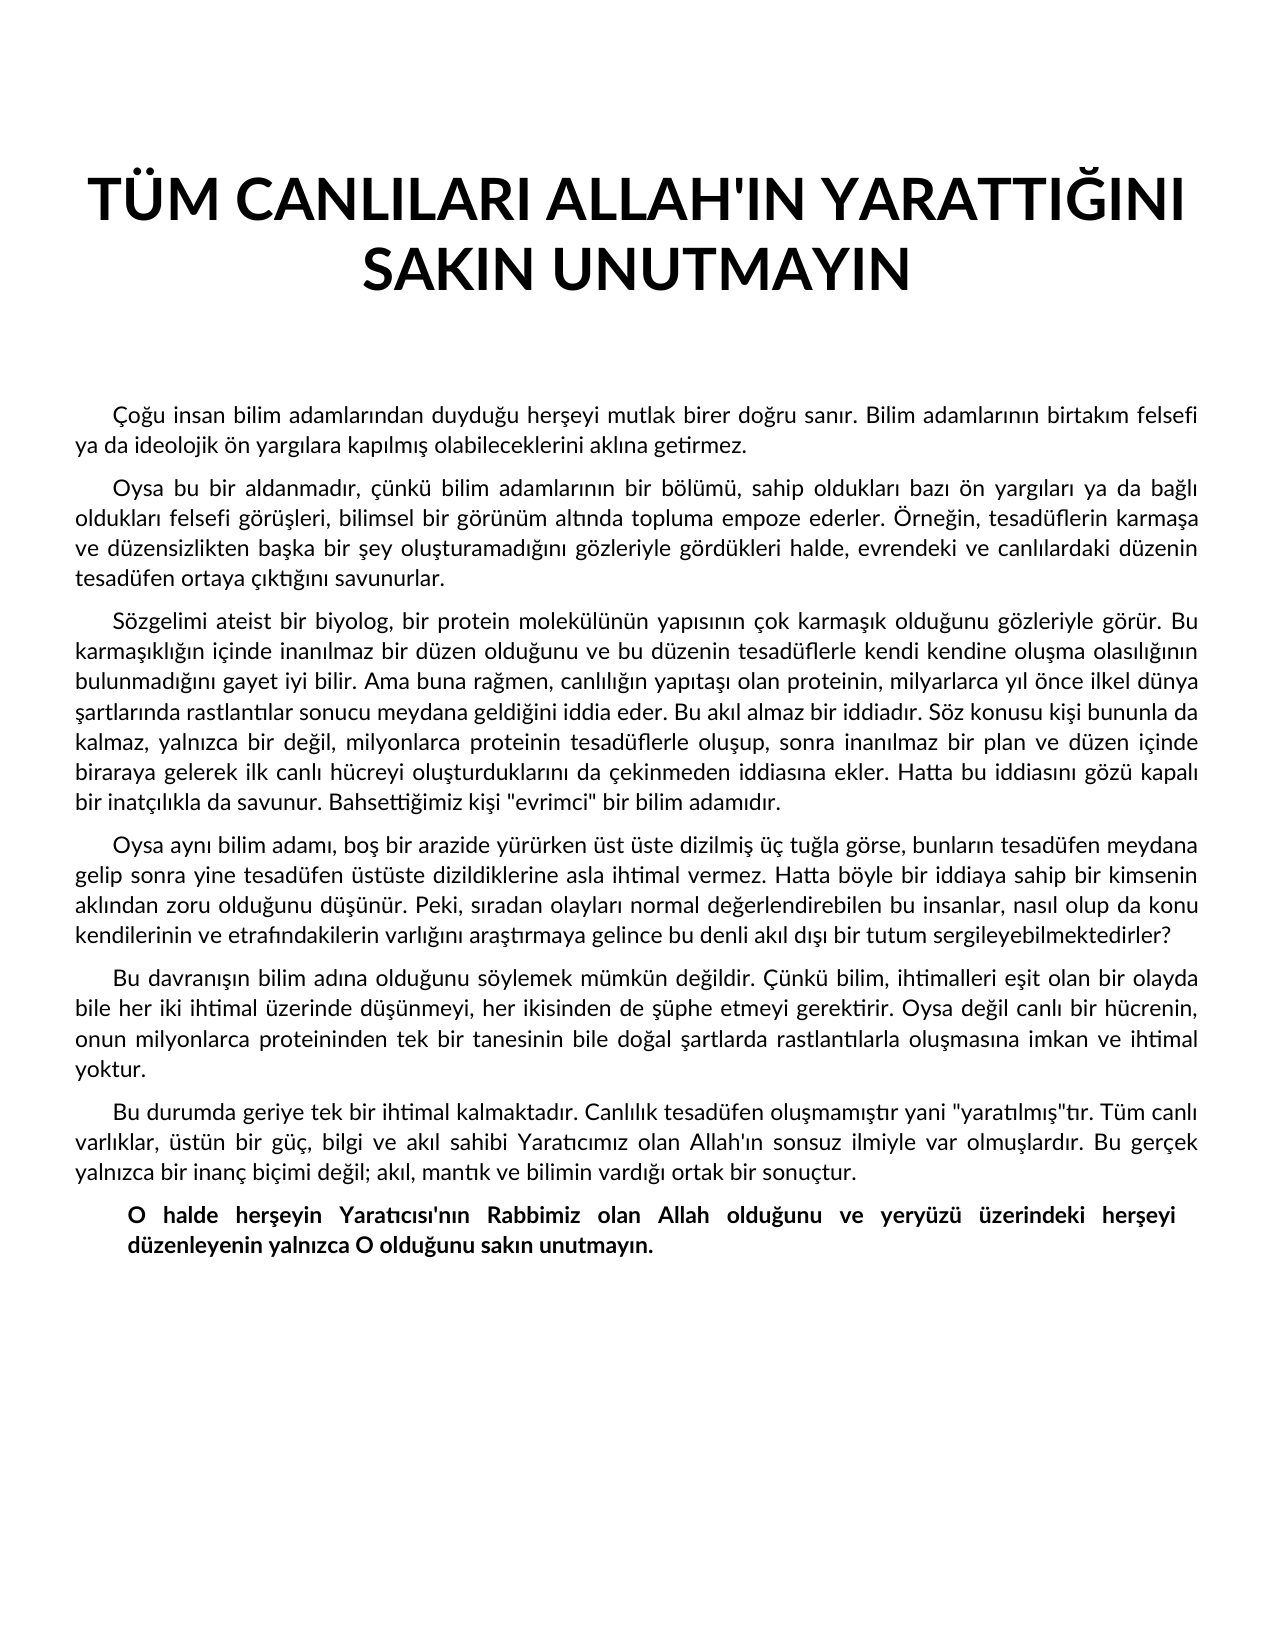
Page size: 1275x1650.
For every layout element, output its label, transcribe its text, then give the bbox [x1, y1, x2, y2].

subtitle TÜM CANLILARI ALLAH'IN YARATTIĞINI SAKIN UNUTMAYIN [75, 162, 1200, 302]
text O halde herşeyin Yaratıcısı'nın Rabbimiz olan Allah olduğunu ve yeryüzü üzerindeki herşeyi düzenleyenin yalnızca O olduğunu sakın unutmayın. [127, 1200, 1177, 1258]
text Oysa bu bir aldanmadır, çünkü bilim adamlarının bir bölümü, sahip oldukları bazı ön yargıları ya da bağlı oldukları felsefi görüşleri, bilimsel bir görünüm altında topluma empoze ederler. Örneğin, tesadüflerin karmaşa ve düzensizlikten başka bir şey oluşturamadığını gözleriyle gördükleri halde, evrendeki ve canlılardaki düzenin tesadüfen ortaya çıktığını savunurlar. [75, 473, 1200, 591]
text Bu davranışın bilim adına olduğunu söylemek mümkün değildir. Çünkü bilim, ihtimalleri eşit olan bir olayda bile her iki ihtimal üzerinde düşünmeyi, her ikisinden de şüphe etmeyi gerektirir. Oysa değil canlı bir hücrenin, onun milyonlarca proteininden tek bir tanesinin bile doğal şartlarda rastlantılarla oluşmasına imkan ve ihtimal yoktur. [75, 964, 1200, 1082]
text Sözgelimi ateist bir biyolog, bir protein molekülünün yapısının çok karmaşık olduğunu gözleriyle görür. Bu karmaşıklığın içinde inanılmaz bir düzen olduğunu ve bu düzenin tesadüflerle kendi kendine oluşma olasılığının bulunmadığını gayet iyi bilir. Ama buna rağmen, canlılığın yapıtaşı olan proteinin, milyarlarca yıl önce ilkel dünya şartlarında rastlantılar sonucu meydana geldiğini iddia eder. Bu akıl almaz bir iddiadır. Söz konusu kişi bununla da kalmaz, yalnızca bir değil, milyonlarca proteinin tesadüflerle oluşup, sonra inanılmaz bir plan ve düzen içinde biraraya gelerek ilk canlı hücreyi oluşturduklarını da çekinmeden iddiasına ekler. Hatta bu iddiasını gözü kapalı bir inatçılıkla da savunur. Bahsettiğimiz kişi "evrimci" bir bilim adamıdır. [75, 607, 1200, 815]
text Oysa aynı bilim adamı, boş bir arazide yürürken üst üste dizilmiş üç tuğla görse, bunların tesadüfen meydana gelip sonra yine tesadüfen üstüste dizildiklerine asla ihtimal vermez. Hatta böyle bir iddiaya sahip bir kimsenin aklından zoru olduğunu düşünür. Peki, sıradan olayları normal değerlendirebilen bu insanlar, nasıl olup da konu kendilerinin ve etrafındakilerin varlığını araştırmaya gelince bu denli akıl dışı bir tutum sergileyebilmektedirler? [75, 831, 1200, 949]
text Çoğu insan bilim adamlarından duyduğu herşeyi mutlak birer doğru sanır. Bilim adamlarının birtakım felsefi ya da ideolojik ön yargılara kapılmış olabileceklerini aklına getirmez. [75, 400, 1200, 458]
text Bu durumda geriye tek bir ihtimal kalmaktadır. Canlılık tesadüfen oluşmamıştır yani "yaratılmış"tır. Tüm canlı varlıklar, üstün bir güç, bilgi ve akıl sahibi Yaratıcımız olan Allah'ın sonsuz ilmiyle var olmuşlardır. Bu gerçek yalnızca bir inanç biçimi değil; akıl, mantık ve bilimin vardığı ortak bir sonuçtur. [75, 1097, 1200, 1185]
